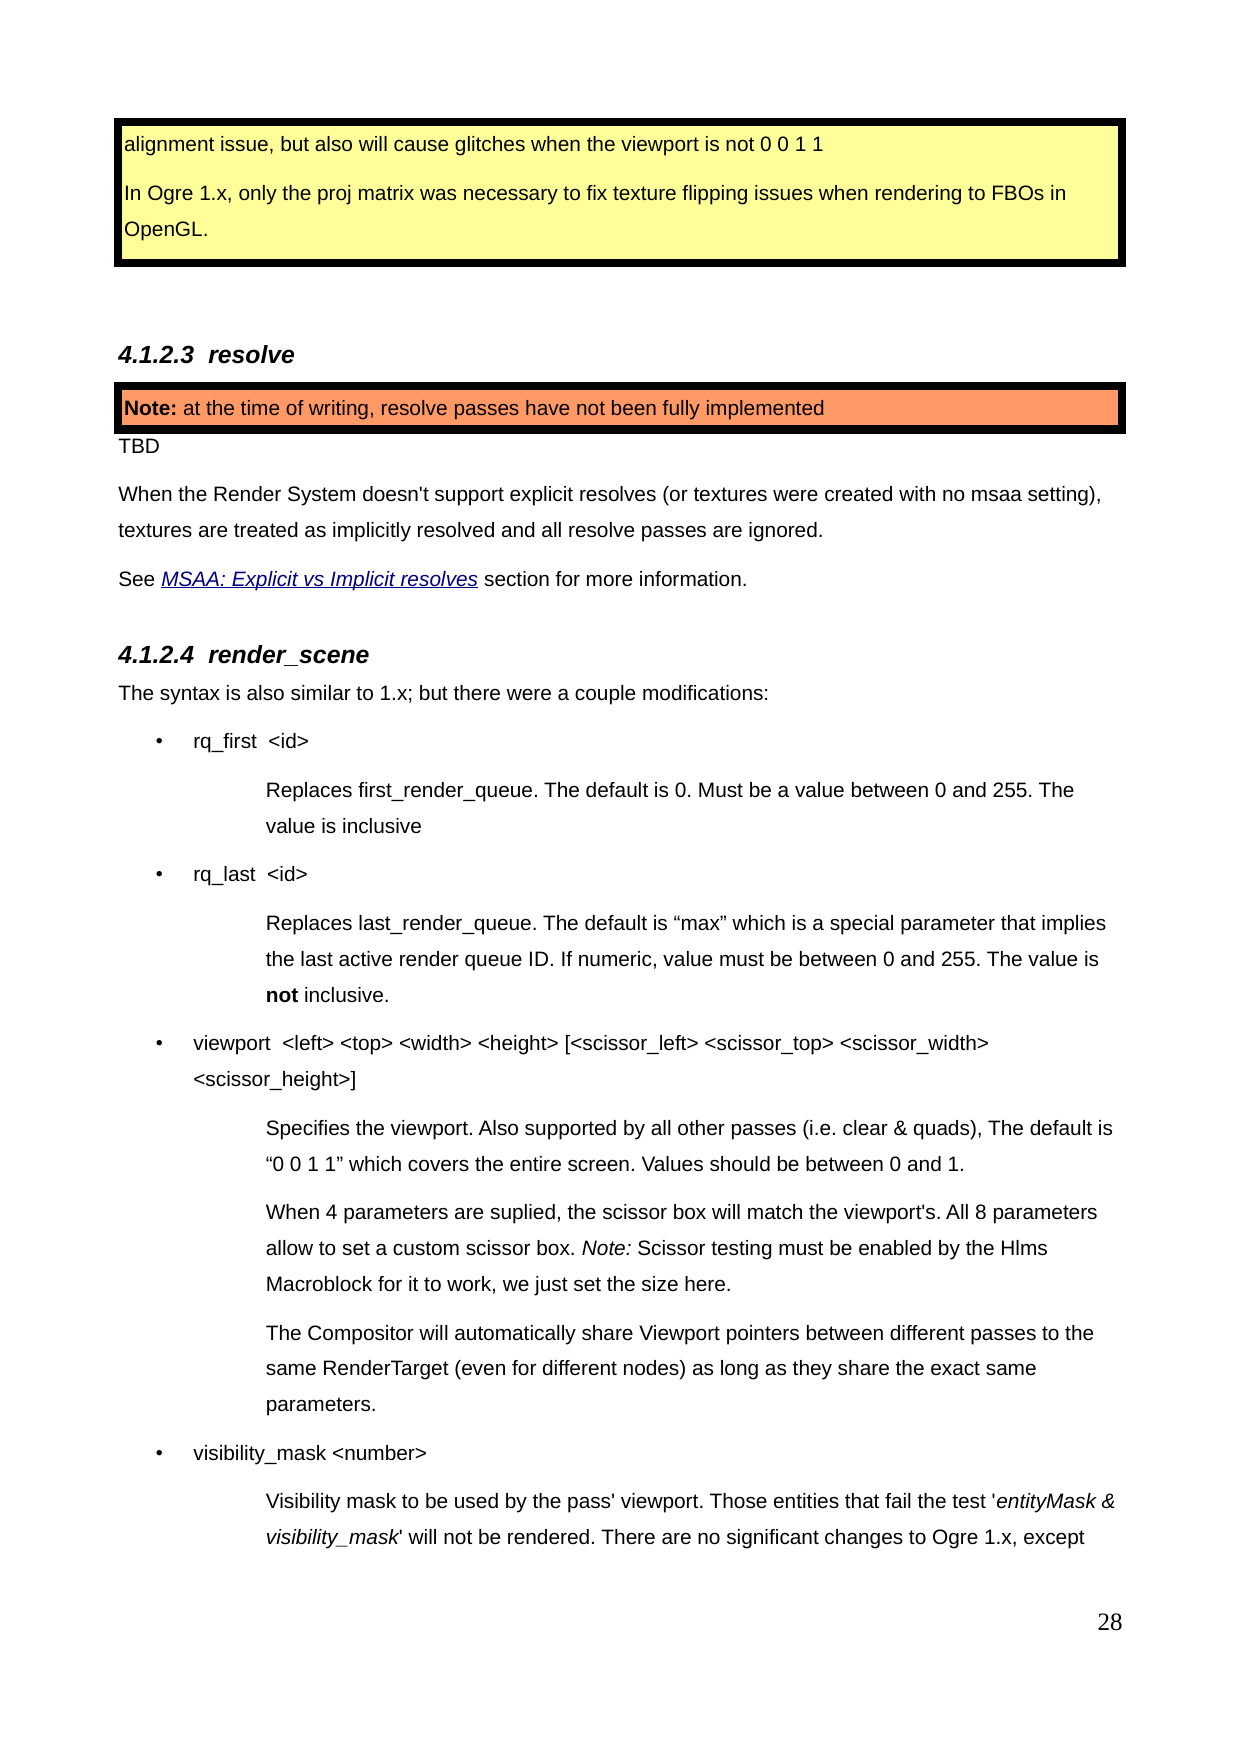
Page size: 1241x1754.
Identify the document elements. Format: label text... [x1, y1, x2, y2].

table_header alignment issue, but also will cause glitches when the viewport is not 0 0 1 1 In Ogre 1.x, only the proj matrix was necessary to fix texture flipping issues when rendering to FBOs in OpenGL. [122, 126, 1118, 259]
list rq_last <id> [156, 862, 1122, 886]
text Replaces last_render_queue. The default is “max” which is a special parameter that implies the last active render queue ID. If numeric, value must be between 0 and 255. The value is not inclusive. [266, 911, 1122, 1007]
subtitle resolve [118, 341, 1122, 369]
table_header Note: at the time of writing, resolve passes have not been fully implemented [122, 390, 1118, 425]
text See MSAA: Explicit vs Implicit resolves section for more information. [118, 566, 1122, 590]
text Visibility mask to be used by the pass' viewport. Those entities that fail the test 'entityMask & visibility_mask' will not be rendered. There are no significant changes to Ogre 1.x, except [266, 1489, 1122, 1549]
list rq_first <id> [156, 729, 1122, 753]
text Specifies the viewport. Also supported by all other passes (i.e. clear & quads), The default is “0 0 1 1” which covers the entire screen. Values should be between 0 and 1. [266, 1116, 1122, 1176]
text Replaces first_render_queue. The default is 0. Must be a value between 0 and 255. The value is inclusive [266, 778, 1122, 838]
text The Compositor will automatically share Viewport pointers between different passes to the same RenderTarget (even for different nodes) as long as they share the exact same parameters. [266, 1320, 1122, 1416]
list visibility_mask <number> [156, 1441, 1122, 1465]
subtitle render_scene [118, 640, 1122, 668]
text The syntax is also similar to 1.x; but there were a couple modifications: [118, 681, 1122, 705]
list viewport <left> <top> <width> <height> [<scissor_left> <scissor_top> <scissor_width> <scissor_height>] [156, 1031, 1122, 1091]
text TBD [118, 434, 1122, 458]
text When 4 parameters are suplied, the scissor box will match the viewport's. All 8 parameters allow to set a custom scissor box. Note: Scissor testing must be enabled by the Hlms Macroblock for it to work, we just set the size here. [266, 1200, 1122, 1296]
text When the Render System doesn't support explicit resolves (or textures were created with no msaa setting), textures are treated as implicitly resolved and all resolve passes are ignored. [118, 482, 1122, 542]
